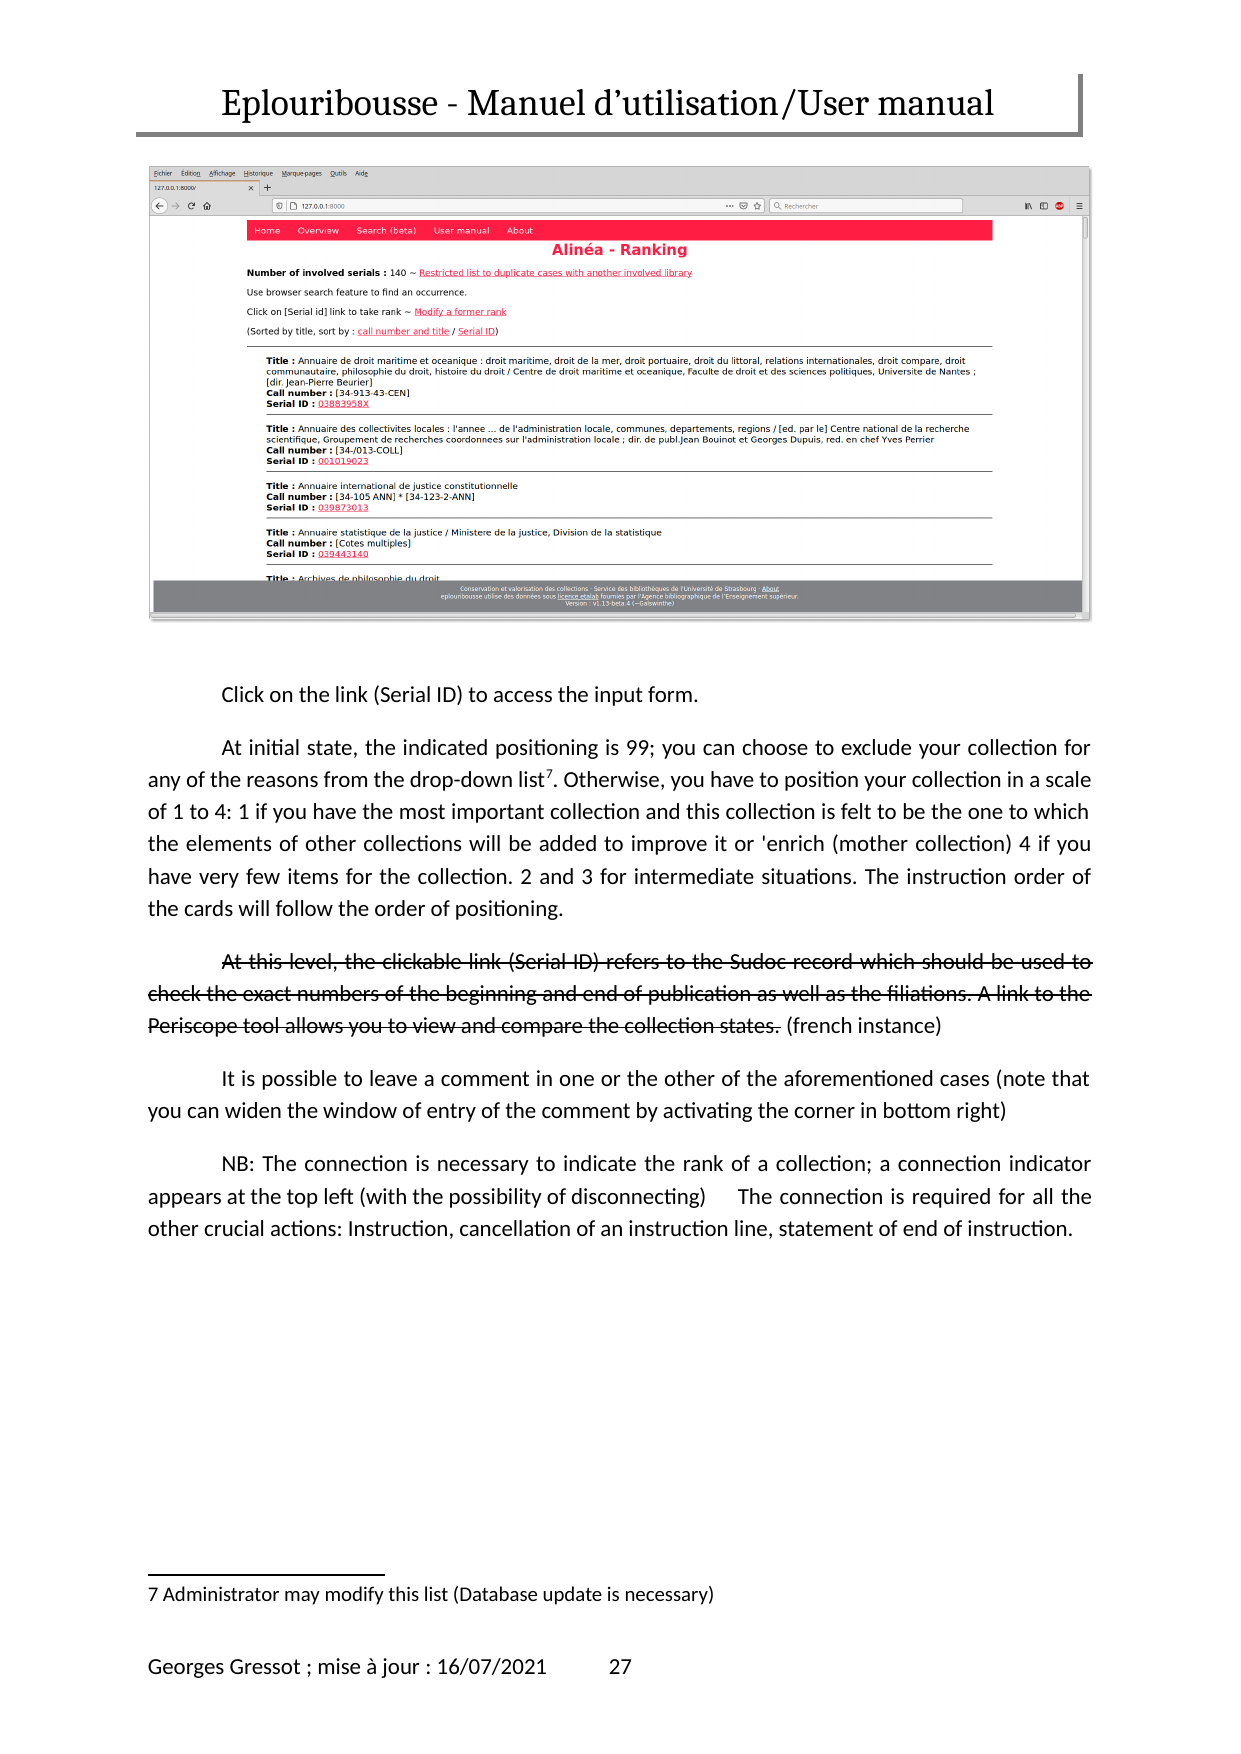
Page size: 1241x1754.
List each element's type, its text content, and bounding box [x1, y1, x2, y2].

text It is possible to leave a comment in one or the other of the aforementioned cases (note that you can widen the window of entry of the comment by activating the corner in bottom right) [148, 1064, 1093, 1124]
text Click on the link (Serial ID) to access the input form. [148, 680, 1093, 708]
text NB: The connection is necessary to indicate the rank of a collection; a connection indicator appears at the top left (with the possibility of disconnecting) The connection is required for all the other crucial actions: Instruction, cancellation of an instruction line, statement of end of instruction. [148, 1149, 1093, 1242]
picture [147, 164, 1093, 623]
text At this level, the clickable link (Serial ID) refers to the Sudoc record which should be used to check the exact numbers of the beginning and end of publication as well as the filiations. A link to the Periscope tool allows you to view and compare the collection states. (french instance) [148, 947, 1093, 1039]
text At initial state, the indicated positioning is 99; you can choose to exclude your collection for any of the reasons from the drop-down list. Otherwise, you have to position your collection in a scale of 1 to 4: 1 if you have the most important collection and this collection is felt to be the one to which the elements of other collections will be added to improve it or 'enrich (mother collection) 4 if you have very few items for the collection. 2 and 3 for intermediate situations. The instruction order of the cards will follow the order of positioning. [148, 733, 1093, 922]
text Administrator may modify this list (Database update is necessary) [148, 1581, 1093, 1606]
